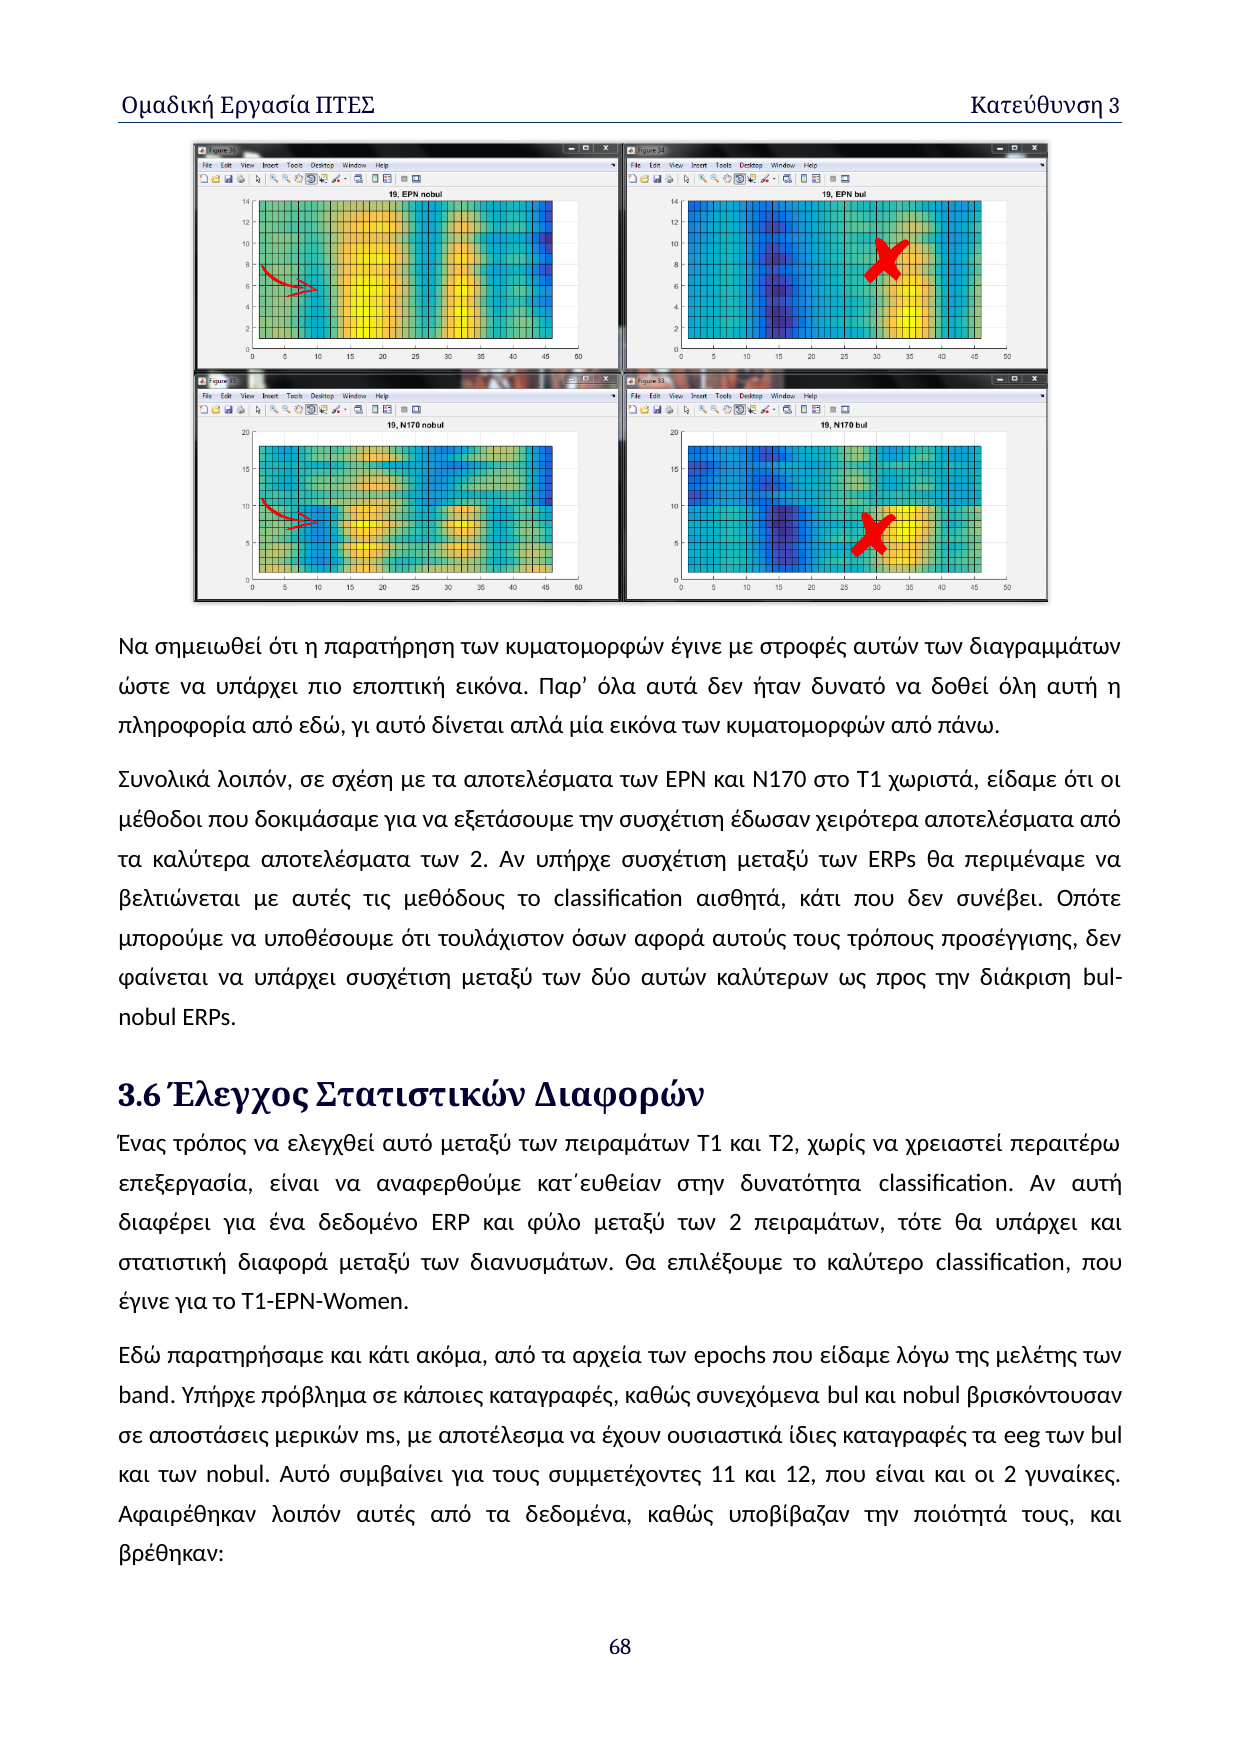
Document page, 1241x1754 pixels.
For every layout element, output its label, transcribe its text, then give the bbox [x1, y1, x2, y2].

text Ένας τρόπος να ελεγχθεί αυτό μεταξύ των πειραμάτων Τ1 και Τ2, χωρίς να χρειαστεί περαιτέρω επεξεργασία, είναι να αναφερθούμε κατ΄ευθείαν στην δυνατότητα classification. Αν αυτή διαφέρει για ένα δεδομένο ERP και φύλο μεταξύ των 2 πειραμάτων, τότε θα υπάρχει και στατιστική διαφορά μεταξύ των διανυσμάτων. Θα επιλέξουμε το καλύτερο classification, που έγινε για το Τ1-EPN-Women. [118, 1127, 1122, 1316]
text Να σημειωθεί ότι η παρατήρηση των κυματομορφών έγινε με στροφές αυτών των διαγραμμάτων ώστε να υπάρχει πιο εποπτική εικόνα. Παρ’ όλα αυτά δεν ήταν δυνατό να δοθεί όλη αυτή η πληροφορία από εδώ, γι αυτό δίνεται απλά μία εικόνα των κυματομορφών από πάνω. [118, 630, 1122, 740]
picture [187, 137, 1053, 607]
text Συνολικά λοιπόν, σε σχέση με τα αποτελέσματα των EPN και N170 στο Τ1 χωριστά, είδαμε ότι οι μέθοδοι που δοκιμάσαμε για να εξετάσουμε την συσχέτιση έδωσαν χειρότερα αποτελέσματα από τα καλύτερα αποτελέσματα των 2. Αν υπήρχε συσχέτιση μεταξύ των ERPs θα περιμέναμε να βελτιώνεται με αυτές τις μεθόδους το classification αισθητά, κάτι που δεν συνέβει. Οπότε μπορούμε να υποθέσουμε ότι τουλάχιστον όσων αφορά αυτούς τους τρόπους προσέγγισης, δεν φαίνεται να υπάρχει συσχέτιση μεταξύ των δύο αυτών καλύτερων ως προς την διάκριση bul-nobul ΕRPs. [118, 764, 1122, 1032]
text Εδώ παρατηρήσαμε και κάτι ακόμα, από τα αρχεία των epochs που είδαμε λόγω της μελέτης των band. Υπήρχε πρόβλημα σε κάποιες καταγραφές, καθώς συνεχόμενα bul και nobul βρισκόντουσαν σε αποστάσεις μερικών ms, με αποτέλεσμα να έχουν ουσιαστικά ίδιες καταγραφές τα eeg των bul και των nobul. Αυτό συμβαίνει για τους συμμετέχοντες 11 και 12, που είναι και οι 2 γυναίκες. Αφαιρέθηκαν λοιπόν αυτές από τα δεδομένα, καθώς υποβίβαζαν την ποιότητά τους, και βρέθηκαν: [118, 1340, 1122, 1568]
subtitle Έλεγχος Στατιστικών Διαφορών [118, 1076, 1122, 1115]
